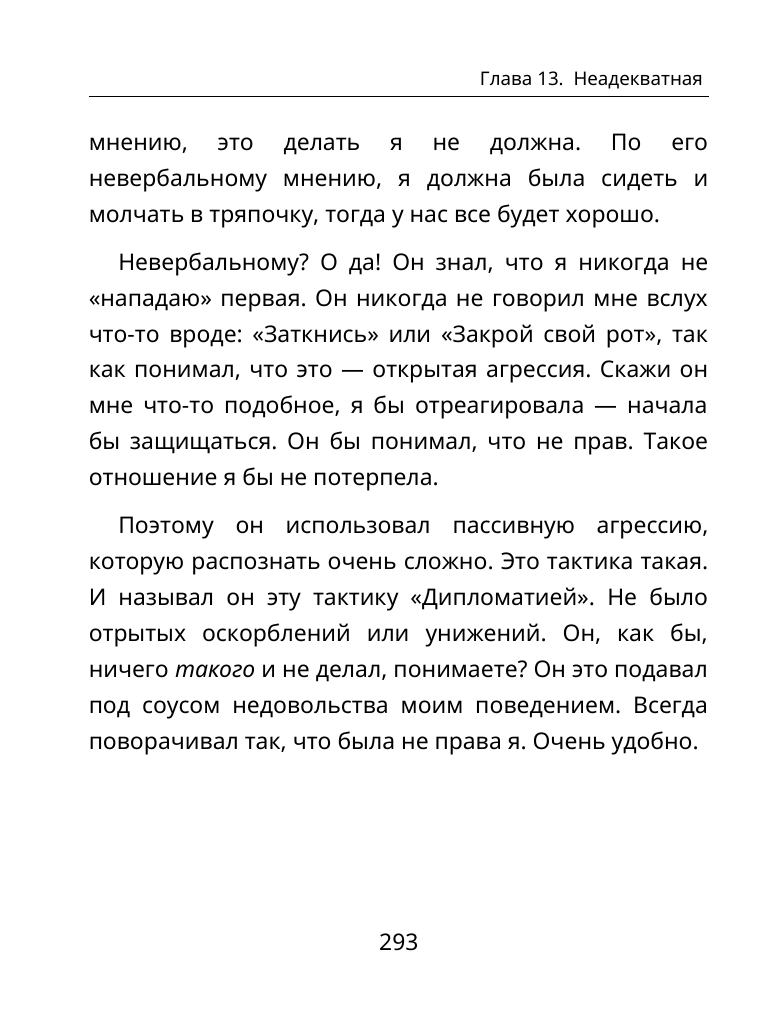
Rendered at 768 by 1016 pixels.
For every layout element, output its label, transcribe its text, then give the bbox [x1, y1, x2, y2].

text мнению, это делать я не должна. По его невербальному мнению, я должна была сидеть и молчать в тряпочку, тогда у нас все будет хорошо. [88, 126, 709, 229]
text Поэтому он использовал пассивную агрессию, которую распознать очень сложно. Это тактика такая. И называл он эту тактику «Дипломатией». Не было отрытых оскорблений или унижений. Он, как бы, ничего такого и не делал, понимаете? Он это подавал под соусом недовольства моим поведением. Всегда поворачивал так, что была не права я. Очень удобно. [88, 509, 709, 756]
text Невербальному? О да! Он знал, что я никогда не «нападаю» первая. Он никогда не говорил мне вслух что-то вроде: «Заткнись» или «Закрой свой рот», так как понимал, что это — открытая агрессия. Скажи он мне что-то подобное, я бы отреагировала — начала бы защищаться. Он бы понимал, что не прав. Такое отношение я бы не потерпела. [88, 246, 709, 492]
